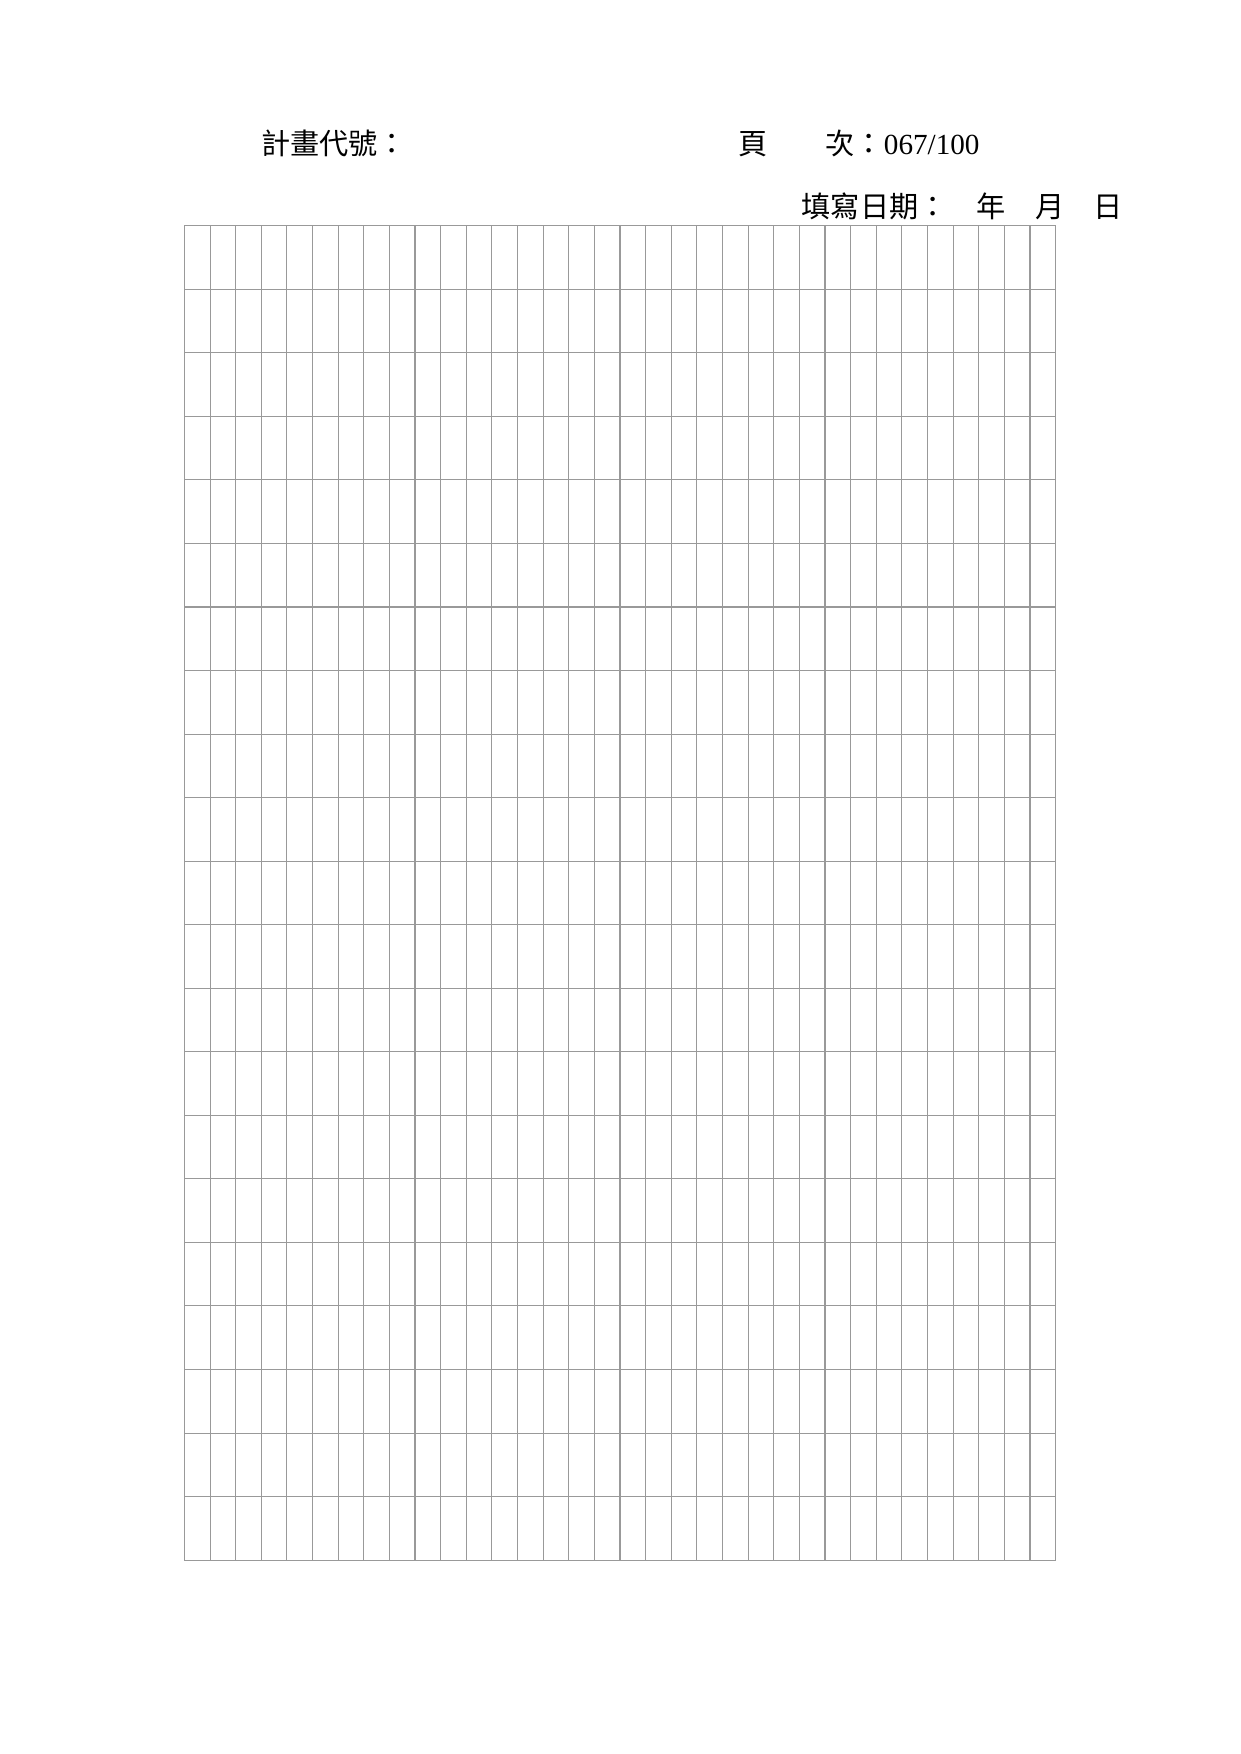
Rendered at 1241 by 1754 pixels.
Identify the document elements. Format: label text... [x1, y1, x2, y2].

text 填寫日期： 年 月 日 [118, 163, 1122, 225]
text 計畫代號： 頁 次：067/100 [118, 100, 1122, 163]
